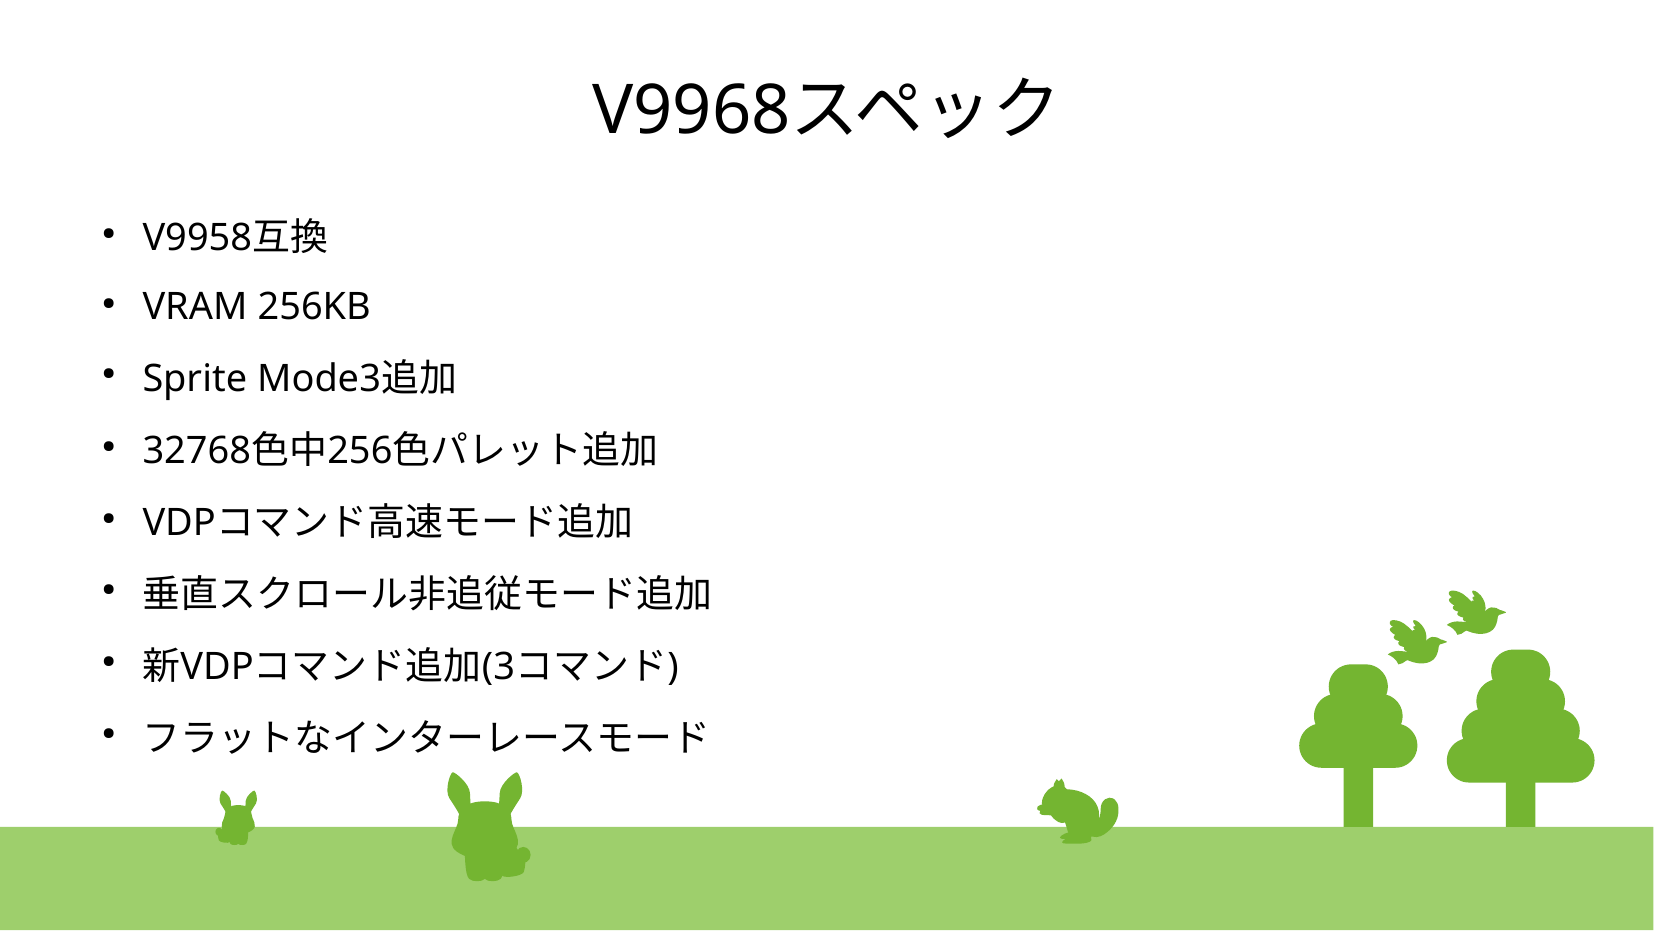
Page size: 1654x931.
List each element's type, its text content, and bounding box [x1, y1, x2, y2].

list V9958互換 VRAM 256KB Sprite Mode3追加 32768色中256色パレット追加 VDPコマンド高速モード追加 垂直スクロール非追従モード追加 新VDPコマンド追加(3コマンド) フラットなインターレースモード [88, 206, 1565, 768]
title V9968スペック [88, 29, 1565, 178]
